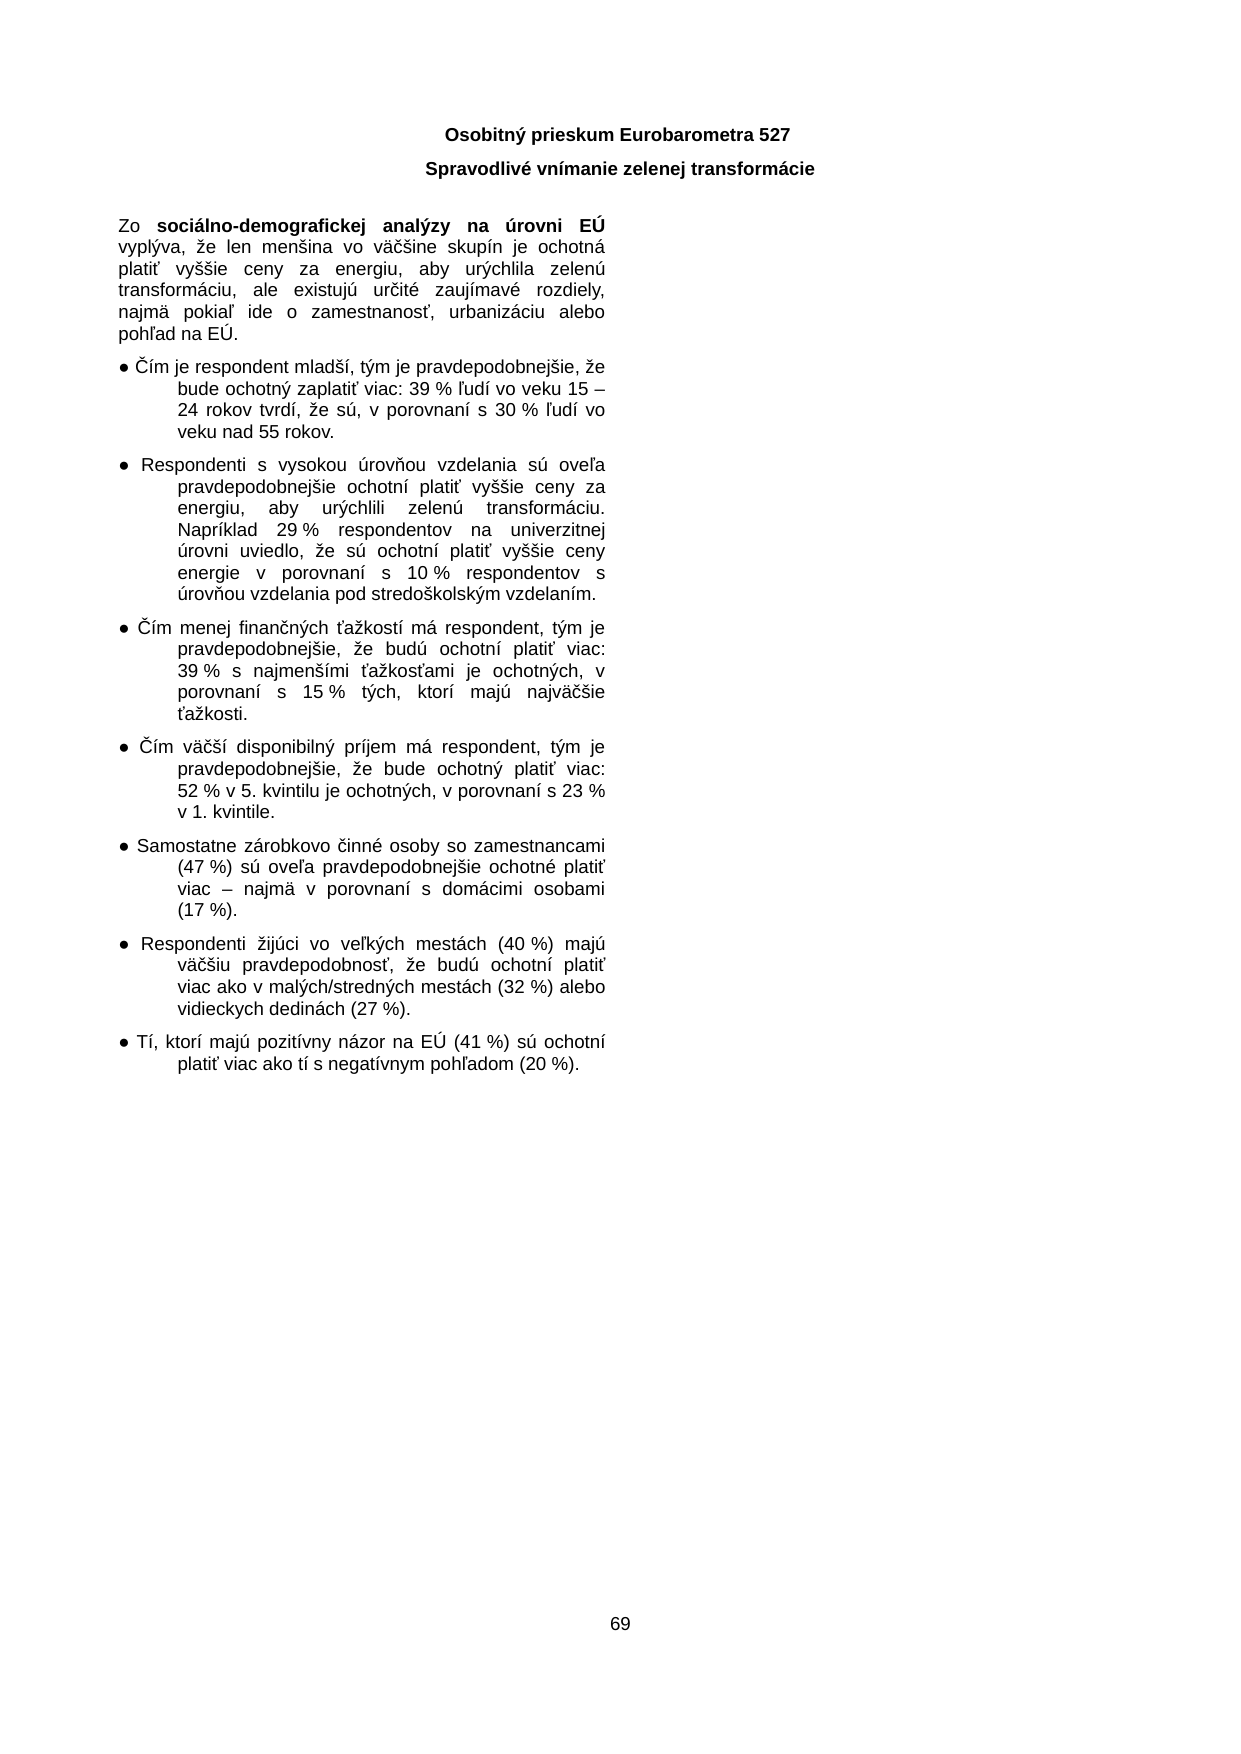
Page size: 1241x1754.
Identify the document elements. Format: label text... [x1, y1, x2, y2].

text ● Čím väčší disponibilný príjem má respondent, tým je pravdepodobnejšie, že bude ochotný platiť viac: 52 % v 5. kvintilu je ochotných, v porovnaní s 23 % v 1. kvintile. [118, 736, 605, 823]
text ● Čím je respondent mladší, tým je pravdepodobnejšie, že bude ochotný zaplatiť viac: 39 % ľudí vo veku 15 – 24 rokov tvrdí, že sú, v porovnaní s 30 % ľudí vo veku nad 55 rokov. [118, 356, 605, 442]
text ● Respondenti žijúci vo veľkých mestách (40 %) majú väčšiu pravdepodobnosť, že budú ochotní platiť viac ako v malých/stredných mestách (32 %) alebo vidieckych dedinách (27 %). [118, 933, 605, 1019]
text ● Respondenti s vysokou úrovňou vzdelania sú oveľa pravdepodobnejšie ochotní platiť vyššie ceny za energiu, aby urýchlili zelenú transformáciu. Napríklad 29 % respondentov na univerzitnej úrovni uviedlo, že sú ochotní platiť vyššie ceny energie v porovnaní s 10 % respondentov s úrovňou vzdelania pod stredoškolským vzdelaním. [118, 454, 605, 605]
text ● Tí, ktorí majú pozitívny názor na EÚ (41 %) sú ochotní platiť viac ako tí s negatívnym pohľadom (20 %). [118, 1031, 605, 1074]
text ● Samostatne zárobkovo činné osoby so zamestnancami (47 %) sú oveľa pravdepodobnejšie ochotné platiť viac – najmä v porovnaní s domácimi osobami (17 %). [118, 834, 605, 921]
text ● Čím menej finančných ťažkostí má respondent, tým je pravdepodobnejšie, že budú ochotní platiť viac: 39 % s najmenšími ťažkosťami je ochotných, v porovnaní s 15 % tých, ktorí majú najväčšie ťažkosti. [118, 617, 605, 724]
text Zo sociálno-demografickej analýzy na úrovni EÚ vyplýva, že len menšina vo väčšine skupín je ochotná platiť vyššie ceny za energiu, aby urýchlila zelenú transformáciu, ale existujú určité zaujímavé rozdiely, najmä pokiaľ ide o zamestnanosť, urbanizáciu alebo pohľad na EÚ. [118, 214, 605, 344]
